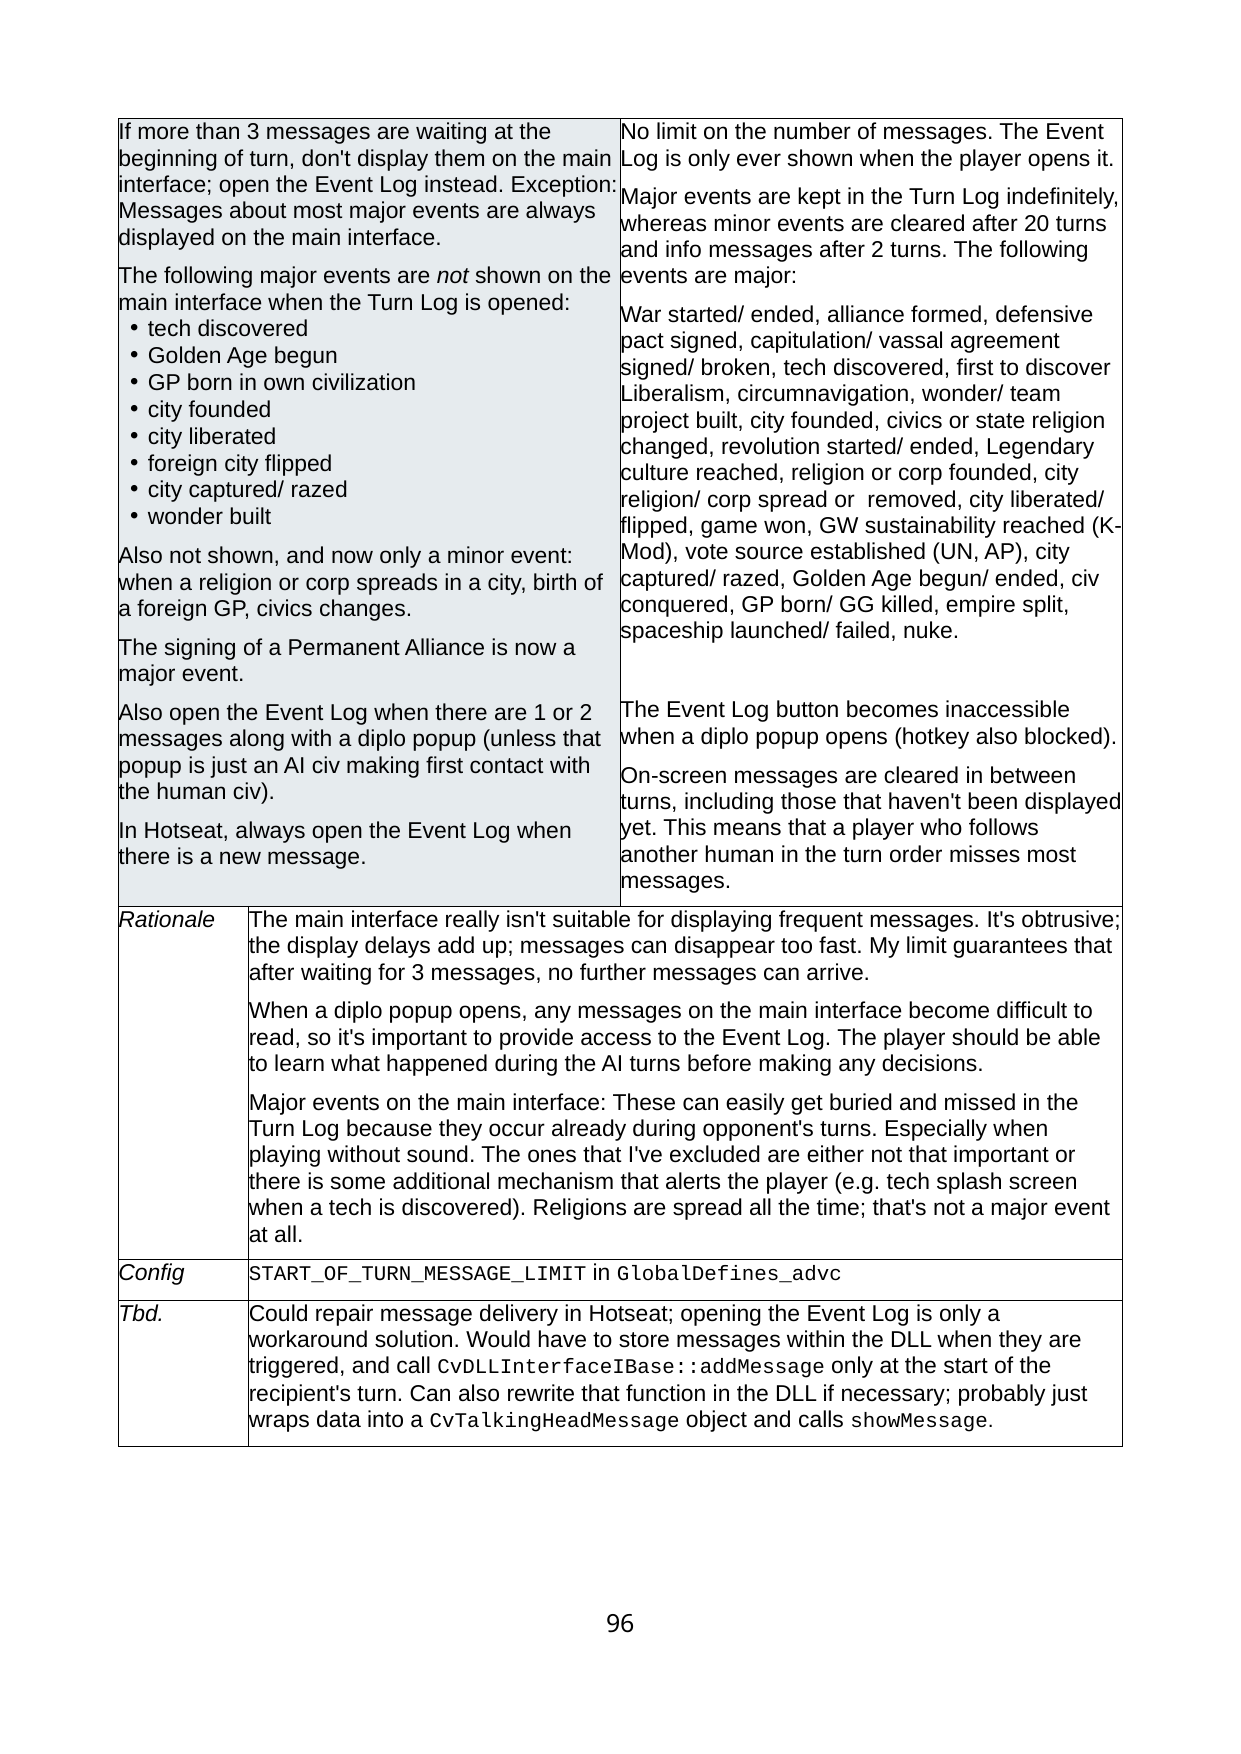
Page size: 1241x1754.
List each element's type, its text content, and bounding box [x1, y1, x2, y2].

table_cell Config [119, 1260, 248, 1299]
table_cell No limit on the number of messages. The Event Log is only ever shown when the player opens it. Major events are kept in the Turn Log indefinitely, whereas minor events are cleared after 20 turns and info messages after 2 turns. The following events are major: War started/ ended, alliance formed, defensive pact signed, capitulation/ vassal agreement signed/ broken, tech discovered, first to discover Liberalism, circumnavigation, wonder/ team project built, city founded, civics or state religion changed, revolution started/ ended, Legendary culture reached, religion or corp founded, city religion/ corp spread or removed, city liberated/ flipped, game won, GW sustainability reached (K-Mod), vote source established (UN, AP), city captured/ razed, Golden Age begun/ ended, civ conquered, GP born/ GG killed, empire split, spaceship launched/ failed, nuke. The Event Log button becomes inaccessible when a diplo popup opens (hotkey also blocked). On-screen messages are cleared in between turns, including those that haven't been displayed yet. This means that a player who follows another human in the turn order misses most messages. [621, 119, 1122, 906]
table_cell The main interface really isn't suitable for displaying frequent messages. It's obtrusive; the display delays add up; messages can disappear too fast. My limit guarantees that after waiting for 3 messages, no further messages can arrive. When a diplo popup opens, any messages on the main interface become difficult to read, so it's important to provide access to the Event Log. The player should be able to learn what happened during the AI turns before making any decisions. Major events on the main interface: These can easily get buried and missed in the Turn Log because they occur already during opponent's turns. Especially when playing without sound. The ones that I've excluded are either not that important or there is some additional mechanism that alerts the player (e.g. tech splash screen when a tech is discovered). Religions are spread all the time; that's not a major event at all. [249, 907, 1122, 1259]
table_cell Rationale [119, 907, 248, 1259]
table_cell If more than 3 messages are waiting at the beginning of turn, don't display them on the main interface; open the Event Log instead. Exception: Messages about most major events are always displayed on the main interface. The following major events are not shown on the main interface when the Turn Log is opened: tech discovered Golden Age begun GP born in own civilization city founded city liberated foreign city flipped city captured/ razed wonder built Also not shown, and now only a minor event: when a religion or corp spreads in a city, birth of a foreign GP, civics changes. The signing of a Permanent Alliance is now a major event. Also open the Event Log when there are 1 or 2 messages along with a diplo popup (unless that popup is just an AI civ making first contact with the human civ). In Hotseat, always open the Event Log when there is a new message. [119, 119, 620, 906]
table_cell Tbd. [119, 1301, 248, 1446]
table_cell Could repair message delivery in Hotseat; opening the Event Log is only a workaround solution. Would have to store messages within the DLL when they are triggered, and call CvDLLInterfaceIBase::addMessage only at the start of the recipient's turn. Can also rewrite that function in the DLL if necessary; probably just wraps data into a CvTalkingHeadMessage object and calls showMessage. [249, 1301, 1122, 1446]
table_cell START_OF_TURN_MESSAGE_LIMIT in GlobalDefines_advc [249, 1260, 1122, 1299]
